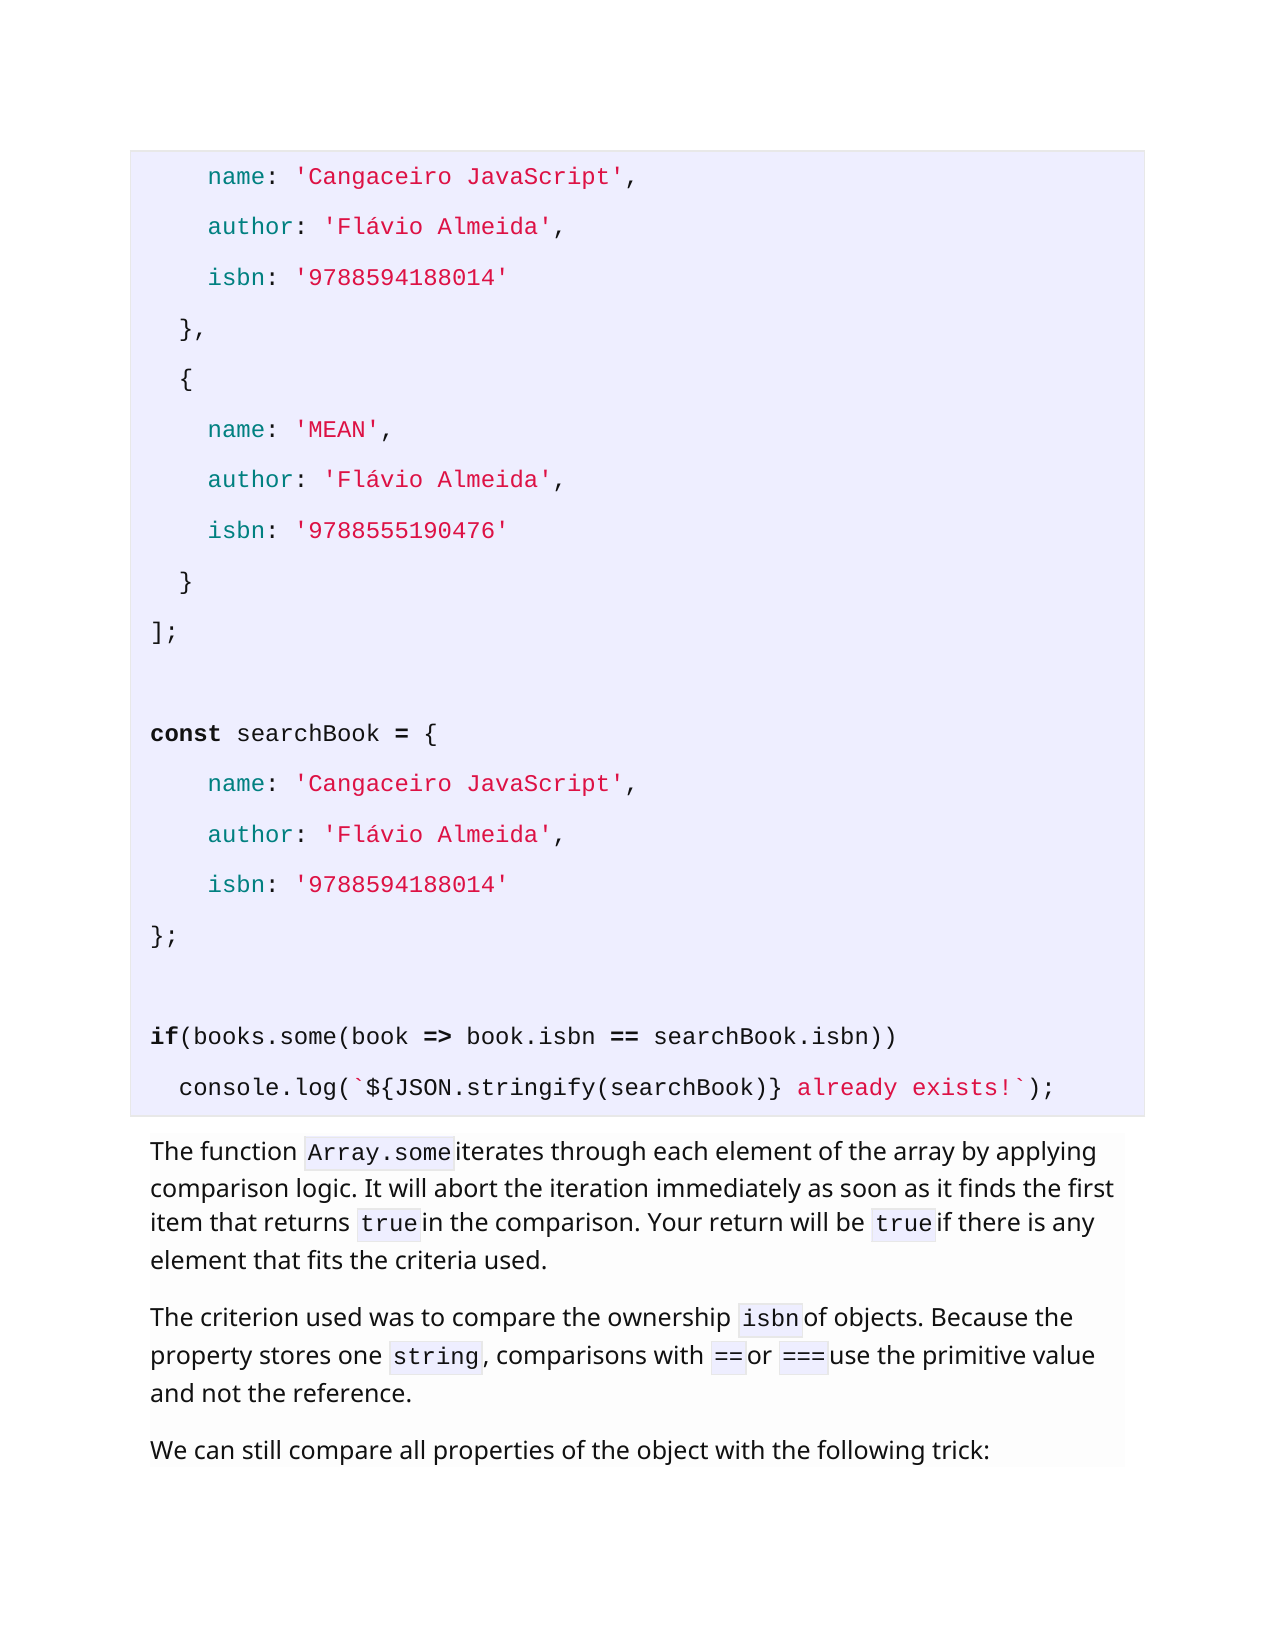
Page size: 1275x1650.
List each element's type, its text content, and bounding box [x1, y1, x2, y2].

text name: 'MEAN', [131, 403, 1144, 444]
text { [131, 352, 1144, 394]
text author: 'Flávio Almeida', [131, 201, 1144, 242]
text author: 'Flávio Almeida', [131, 454, 1144, 495]
text author: 'Flávio Almeida', [131, 808, 1144, 849]
text isbn: '9788594188014' [131, 251, 1144, 292]
text const searchBook = { [131, 707, 1144, 748]
text name: 'Cangaceiro JavaScript', [131, 152, 1144, 191]
text name: 'Cangaceiro JavaScript', [131, 757, 1144, 799]
text } [131, 555, 1144, 596]
text }; [131, 909, 1144, 951]
text if(books.some(book => book.isbn == searchBook.isbn)) [131, 1011, 1144, 1052]
text The criterion used was to compare the ownership isbnof objects. Because the property stores one string, comparisons with ==or ===use the primitive value and not the reference. [150, 1300, 1125, 1409]
text We can still compare all properties of the object with the following trick: [150, 1433, 1125, 1467]
text console.log(`${JSON.stringify(searchBook)} already exists!`); [131, 1061, 1144, 1115]
text }, [131, 302, 1144, 343]
text ]; [131, 606, 1144, 647]
text The function Array.someiterates through each element of the array by applying comparison logic. It will abort the iteration immediately as soon as it finds the first item that returns truein the comparison. Your return will be trueif there is any element that fits the criteria used. [150, 1133, 1125, 1277]
text isbn: '9788555190476' [131, 504, 1144, 546]
text isbn: '9788594188014' [131, 859, 1144, 900]
